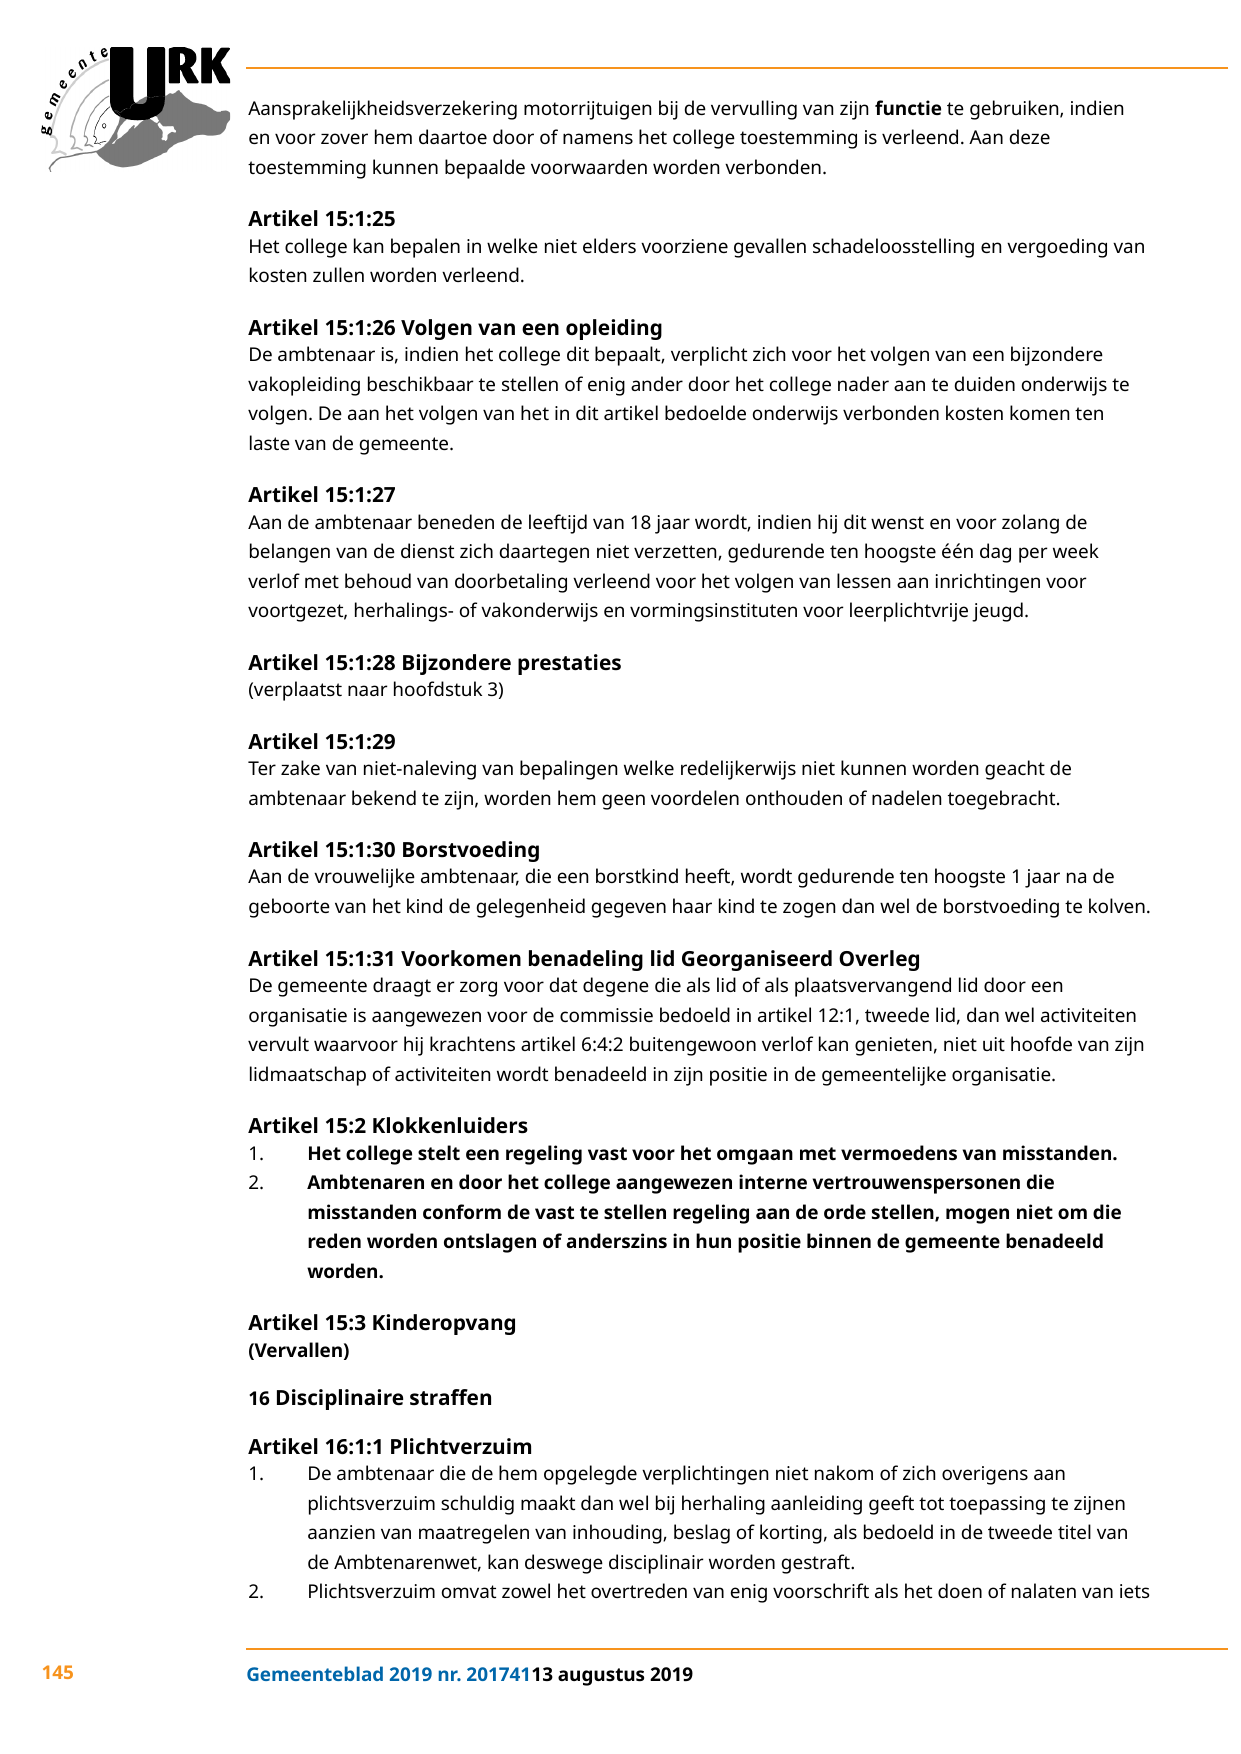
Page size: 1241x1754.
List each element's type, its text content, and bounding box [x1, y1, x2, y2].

text Artikel 15:2 Klokkenluiders [248, 1111, 1152, 1140]
text Artikel 15:1:30 Borstvoeding [248, 835, 1152, 864]
text 16 Disciplinaire straffen [248, 1383, 1152, 1411]
text (verplaatst naar hoofdstuk 3) [248, 676, 1152, 702]
list Het college stelt een regeling vast voor het omgaan met vermoedens van misstanden. [248, 1140, 1152, 1166]
list Plichtsverzuim omvat zowel het overtreden van enig voorschrift als het doen of nalaten van iets [248, 1579, 1152, 1604]
text De ambtenaar is, indien het college dit bepaalt, verplicht zich voor het volgen van een bijzondere vakopleiding beschikbaar te stellen of enig ander door het college nader aan te duiden onderwijs te volgen. De aan het volgen van het in dit artikel bedoelde onderwijs verbonden kosten komen ten laste van de gemeente. [248, 341, 1152, 456]
picture [41, 47, 231, 172]
text (Vervallen) [248, 1337, 1152, 1363]
list Ambtenaren en door het college aangewezen interne vertrouwenspersonen die misstanden conform de vast te stellen regeling aan de orde stellen, mogen niet om die reden worden ontslagen of anderszins in hun positie binnen de gemeente benadeeld worden. [248, 1169, 1152, 1284]
text Aan de vrouwelijke ambtenaar, die een borstkind heeft, wordt gedurende ten hoogste 1 jaar na de geboorte van het kind de gelegenheid gegeven haar kind te zogen dan wel de borstvoeding te kolven. [248, 864, 1152, 919]
text Artikel 15:1:27 [248, 480, 1152, 509]
text Artikel 15:1:26 Volgen van een opleiding [248, 313, 1152, 341]
list De ambtenaar die de hem opgelegde verplichtingen niet nakom of zich overigens aan plichtsverzuim schuldig maakt dan wel bij herhaling aanleiding geeft tot toepassing te zijnen aanzien van maatregelen van inhouding, beslag of korting, als bedoeld in de tweede titel van de Ambtenarenwet, kan deswege disciplinair worden gestraft. [248, 1460, 1152, 1575]
text Artikel 15:1:29 [248, 727, 1152, 755]
text Het college kan bepalen in welke niet elders voorziene gevallen schadeloosstelling en vergoeding van kosten zullen worden verleend. [248, 233, 1152, 288]
text Artikel 16:1:1 Plichtverzuim [248, 1432, 1152, 1460]
text Artikel 15:3 Kinderopvang [248, 1308, 1152, 1337]
text Artikel 15:1:28 Bijzondere prestaties [248, 648, 1152, 676]
text Aan de ambtenaar beneden de leeftijd van 18 jaar wordt, indien hij dit wenst en voor zolang de belangen van de dienst zich daartegen niet verzetten, gedurende ten hoogste één dag per week verlof met behoud van doorbetaling verleend voor het volgen van lessen aan inrichtingen voor voortgezet, herhalings- of vakonderwijs en vormingsinstituten voor leerplichtvrije jeugd. [248, 509, 1152, 623]
text Artikel 15:1:31 Voorkomen benadeling lid Georganiseerd Overleg [248, 944, 1152, 972]
text Aansprakelijkheidsverzekering motorrijtuigen bij de vervulling van zijn functie te gebruiken, indien en voor zover hem daartoe door of namens het college toestemming is verleend. Aan deze toestemming kunnen bepaalde voorwaarden worden verbonden. [248, 95, 1152, 180]
text Artikel 15:1:25 [248, 204, 1152, 233]
text Ter zake van niet-naleving van bepalingen welke redelijkerwijs niet kunnen worden geacht de ambtenaar bekend te zijn, worden hem geen voordelen onthouden of nadelen toegebracht. [248, 755, 1152, 811]
text De gemeente draagt er zorg voor dat degene die als lid of als plaatsvervangend lid door een organisatie is aangewezen voor de commissie bedoeld in artikel 12:1, tweede lid, dan wel activiteiten vervult waarvoor hij krachtens artikel 6:4:2 buitengewoon verlof kan genieten, niet uit hoofde van zijn lidmaatschap of activiteiten wordt benadeeld in zijn positie in de gemeentelijke organisatie. [248, 972, 1152, 1087]
